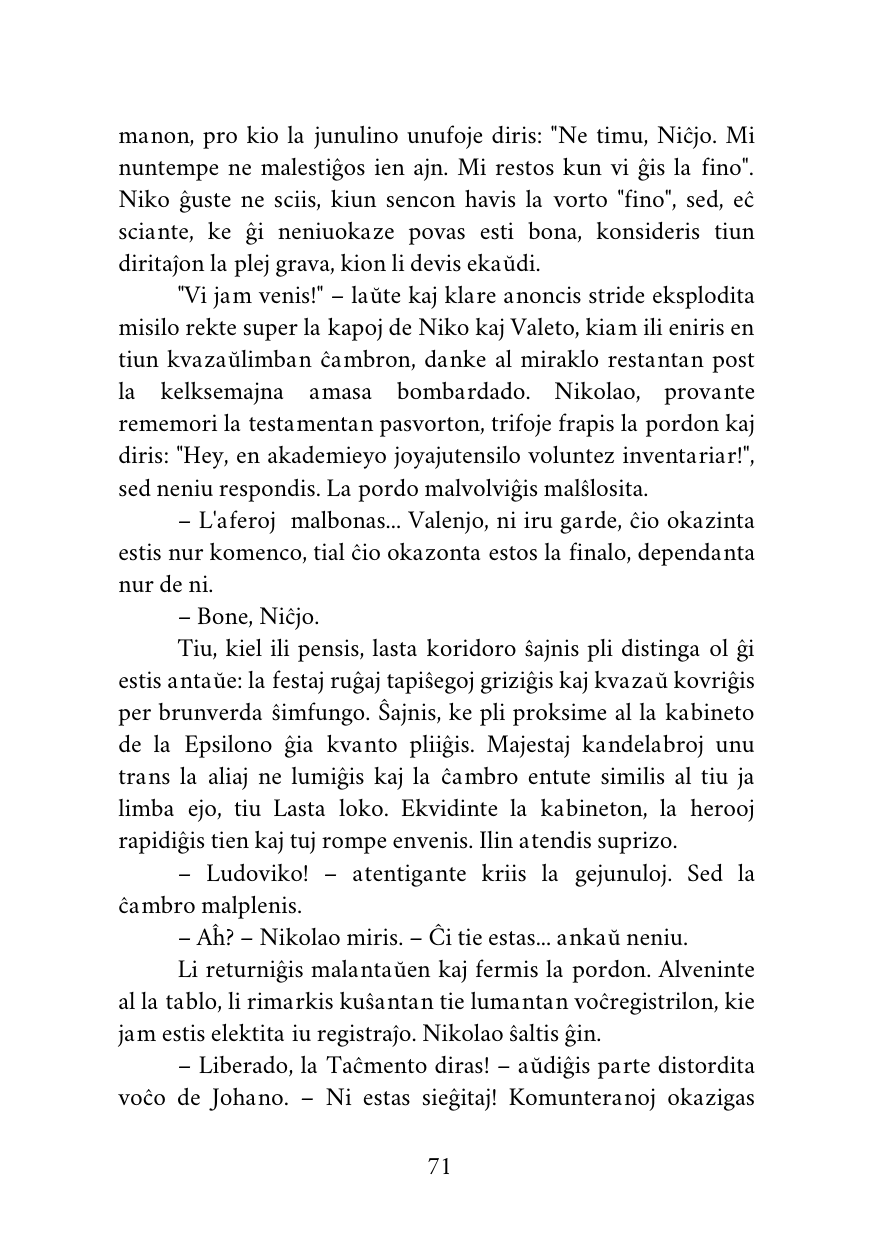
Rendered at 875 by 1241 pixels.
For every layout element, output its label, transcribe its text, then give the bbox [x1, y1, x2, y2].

text – Liberado, la Taĉmento diras! – aŭdiĝis parte distordita voĉo de Johano. – Ni estas sieĝitaj! Komunteranoj okazigas [118, 1048, 756, 1113]
text manon, pro kio la junulino unufoje diris: "Ne timu, Niĉjo. Mi nuntempe ne malestiĝos ien ajn. Mi restos kun vi ĝis la fino". Niko ĝuste ne sciis, kiun sencon havis la vorto "fino", sed, eĉ sciante, ke ĝi neniuokaze povas esti bona, konsideris tiun diritaĵon la plej grava, kion li devis ekaŭdi. [118, 118, 756, 278]
text Tiu, kiel ili pensis, lasta koridoro ŝajnis pli distinga ol ĝi estis antaŭe: la festaj ruĝaj tapiŝegoj griziĝis kaj kvazaŭ kovriĝis per brunverda ŝimfungo. Ŝajnis, ke pli proksime al la kabineto de la Epsilono ĝia kvanto pliiĝis. Majestaj kandelabroj unu trans la aliaj ne lumiĝis kaj la ĉambro entute similis al tiu ja limba ejo, tiu Lasta loko. Ekvidinte la kabineton, la herooj rapidiĝis tien kaj tuj rompe envenis. Ilin atendis suprizo. [118, 631, 756, 856]
text – Bone, Niĉjo. [118, 599, 756, 631]
text "Vi jam venis!" – laŭte kaj klare anoncis stride eksplodita misilo rekte super la kapoj de Niko kaj Valeto, kiam ili eniris en tiun kvazaŭlimban ĉambron, danke al miraklo restantan post la kelksemajna amasa bombardado. Nikolao, provante rememori la testamentan pasvorton, trifoje frapis la pordon kaj diris: "Hey, en akademieyo joyajutensilo voluntez inventariar!", sed neniu respondis. La pordo malvolviĝis malŝlosita. [118, 278, 756, 503]
text Li returniĝis malantaŭen kaj fermis la pordon. Alveninte al la tablo, li rimarkis kuŝantan tie lumantan voĉregistrilon, kie jam estis elektita iu registraĵo. Nikolao ŝaltis ĝin. [118, 952, 756, 1048]
text – L'aferoj malbonas... Valenjo, ni iru garde, ĉio okazinta estis nur komenco, tial ĉio okazonta estos la finalo, dependanta nur de ni. [118, 503, 756, 599]
text – Aĥ? – Nikolao miris. – Ĉi tie estas... ankaŭ neniu. [118, 920, 756, 952]
text – Ludoviko! – atentigante kriis la gejunuloj. Sed la ĉambro malplenis. [118, 856, 756, 920]
